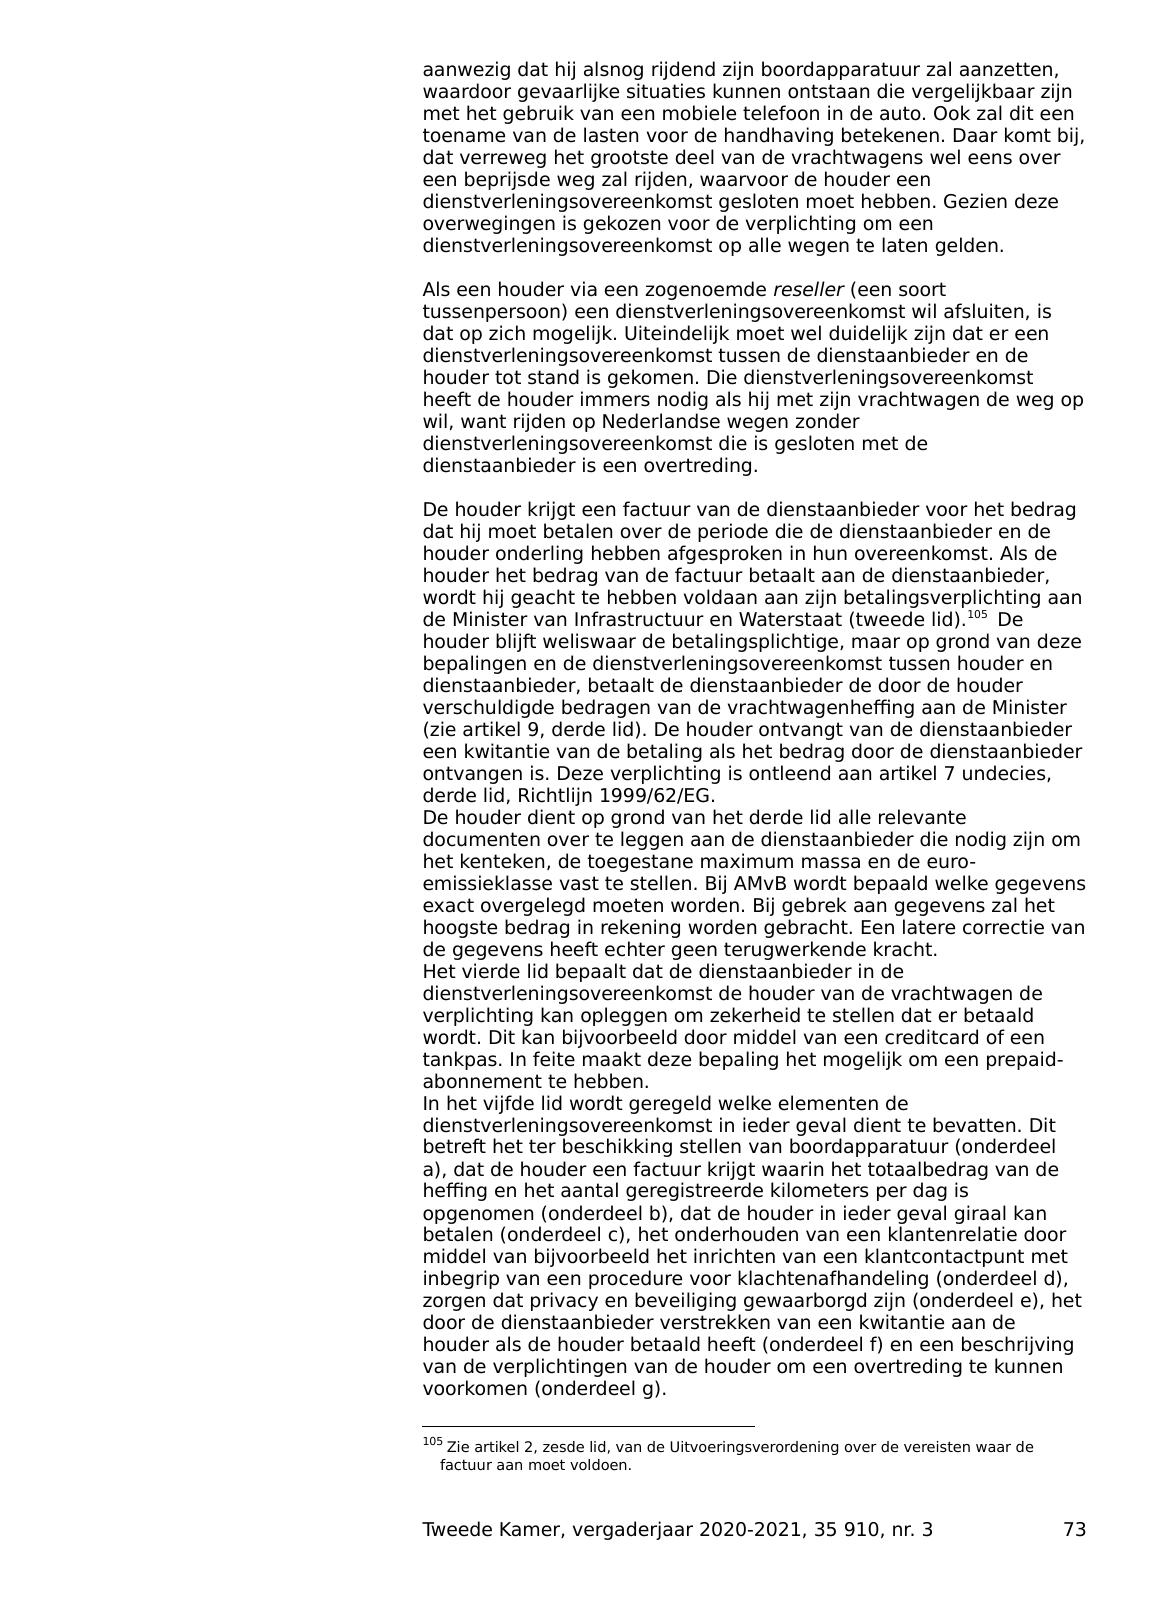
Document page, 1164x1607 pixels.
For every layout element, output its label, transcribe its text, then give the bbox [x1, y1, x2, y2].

text Het vierde lid bepaalt dat de dienstaanbieder in de dienstverleningsovereenkomst de houder van de vrachtwagen de verplichting kan opleggen om zekerheid te stellen dat er betaald wordt. Dit kan bijvoorbeeld door middel van een creditcard of een tankpas. In feite maakt deze bepaling het mogelijk om een prepaid-abonnement te hebben. [422, 961, 1087, 1092]
text Als een houder via een zogenoemde reseller (een soort tussenpersoon) een dienstverleningsovereenkomst wil afsluiten, is dat op zich mogelijk. Uiteindelijk moet wel duidelijk zijn dat er een dienstverleningsovereenkomst tussen de dienstaanbieder en de houder tot stand is gekomen. Die dienstverleningsovereenkomst heeft de houder immers nodig als hij met zijn vrachtwagen de weg op wil, want rijden op Nederlandse wegen zonder dienstverleningsovereenkomst die is gesloten met de dienstaanbieder is een overtreding. [422, 279, 1087, 477]
text De houder dient op grond van het derde lid alle relevante documenten over te leggen aan de dienstaanbieder die nodig zijn om het kenteken, de toegestane maximum massa en de euro-emissieklasse vast te stellen. Bij AMvB wordt bepaald welke gegevens exact overgelegd moeten worden. Bij gebrek aan gegevens zal het hoogste bedrag in rekening worden gebracht. Een latere correctie van de gegevens heeft echter geen terugwerkende kracht. [422, 807, 1087, 961]
text De houder krijgt een factuur van de dienstaanbieder voor het bedrag dat hij moet betalen over de periode die de dienstaanbieder en de houder onderling hebben afgesproken in hun overeenkomst. Als de houder het bedrag van de factuur betaalt aan de dienstaanbieder, wordt hij geacht te hebben voldaan aan zijn betalingsverplichting aan de Minister van Infrastructuur en Waterstaat (tweede lid). De houder blijft weliswaar de betalingsplichtige, maar op grond van deze bepalingen en de dienstverleningsovereenkomst tussen houder en dienstaanbieder, betaalt de dienstaanbieder de door de houder verschuldigde bedragen van de vrachtwagenheffing aan de Minister (zie artikel 9, derde lid). De houder ontvangt van de dienstaanbieder een kwitantie van de betaling als het bedrag door de dienstaanbieder ontvangen is. Deze verplichting is ontleend aan artikel 7 undecies, derde lid, Richtlijn 1999/62/EG. [422, 499, 1087, 807]
text Zie artikel 2, zesde lid, van de Uitvoeringsverordening over de vereisten waar de factuur aan moet voldoen. [422, 1435, 1087, 1474]
text aanwezig dat hij alsnog rijdend zijn boordapparatuur zal aanzetten, waardoor gevaarlijke situaties kunnen ontstaan die vergelijkbaar zijn met het gebruik van een mobiele telefoon in de auto. Ook zal dit een toename van de lasten voor de handhaving betekenen. Daar komt bij, dat verreweg het grootste deel van de vrachtwagens wel eens over een beprijsde weg zal rijden, waarvoor de houder een dienstverleningsovereenkomst gesloten moet hebben. Gezien deze overwegingen is gekozen voor de verplichting om een dienstverleningsovereenkomst op alle wegen te laten gelden. [422, 59, 1087, 257]
text In het vijfde lid wordt geregeld welke elementen de dienstverleningsovereenkomst in ieder geval dient te bevatten. Dit betreft het ter beschikking stellen van boordapparatuur (onderdeel a), dat de houder een factuur krijgt waarin het totaalbedrag van de heffing en het aantal geregistreerde kilometers per dag is opgenomen (onderdeel b), dat de houder in ieder geval giraal kan betalen (onderdeel c), het onderhouden van een klantenrelatie door middel van bijvoorbeeld het inrichten van een klantcontactpunt met inbegrip van een procedure voor klachtenafhandeling (onderdeel d), zorgen dat privacy en beveiliging gewaarborgd zijn (onderdeel e), het door de dienstaanbieder verstrekken van een kwitantie aan de houder als de houder betaald heeft (onderdeel f) en een beschrijving van de verplichtingen van de houder om een overtreding te kunnen voorkomen (onderdeel g). [422, 1092, 1087, 1400]
